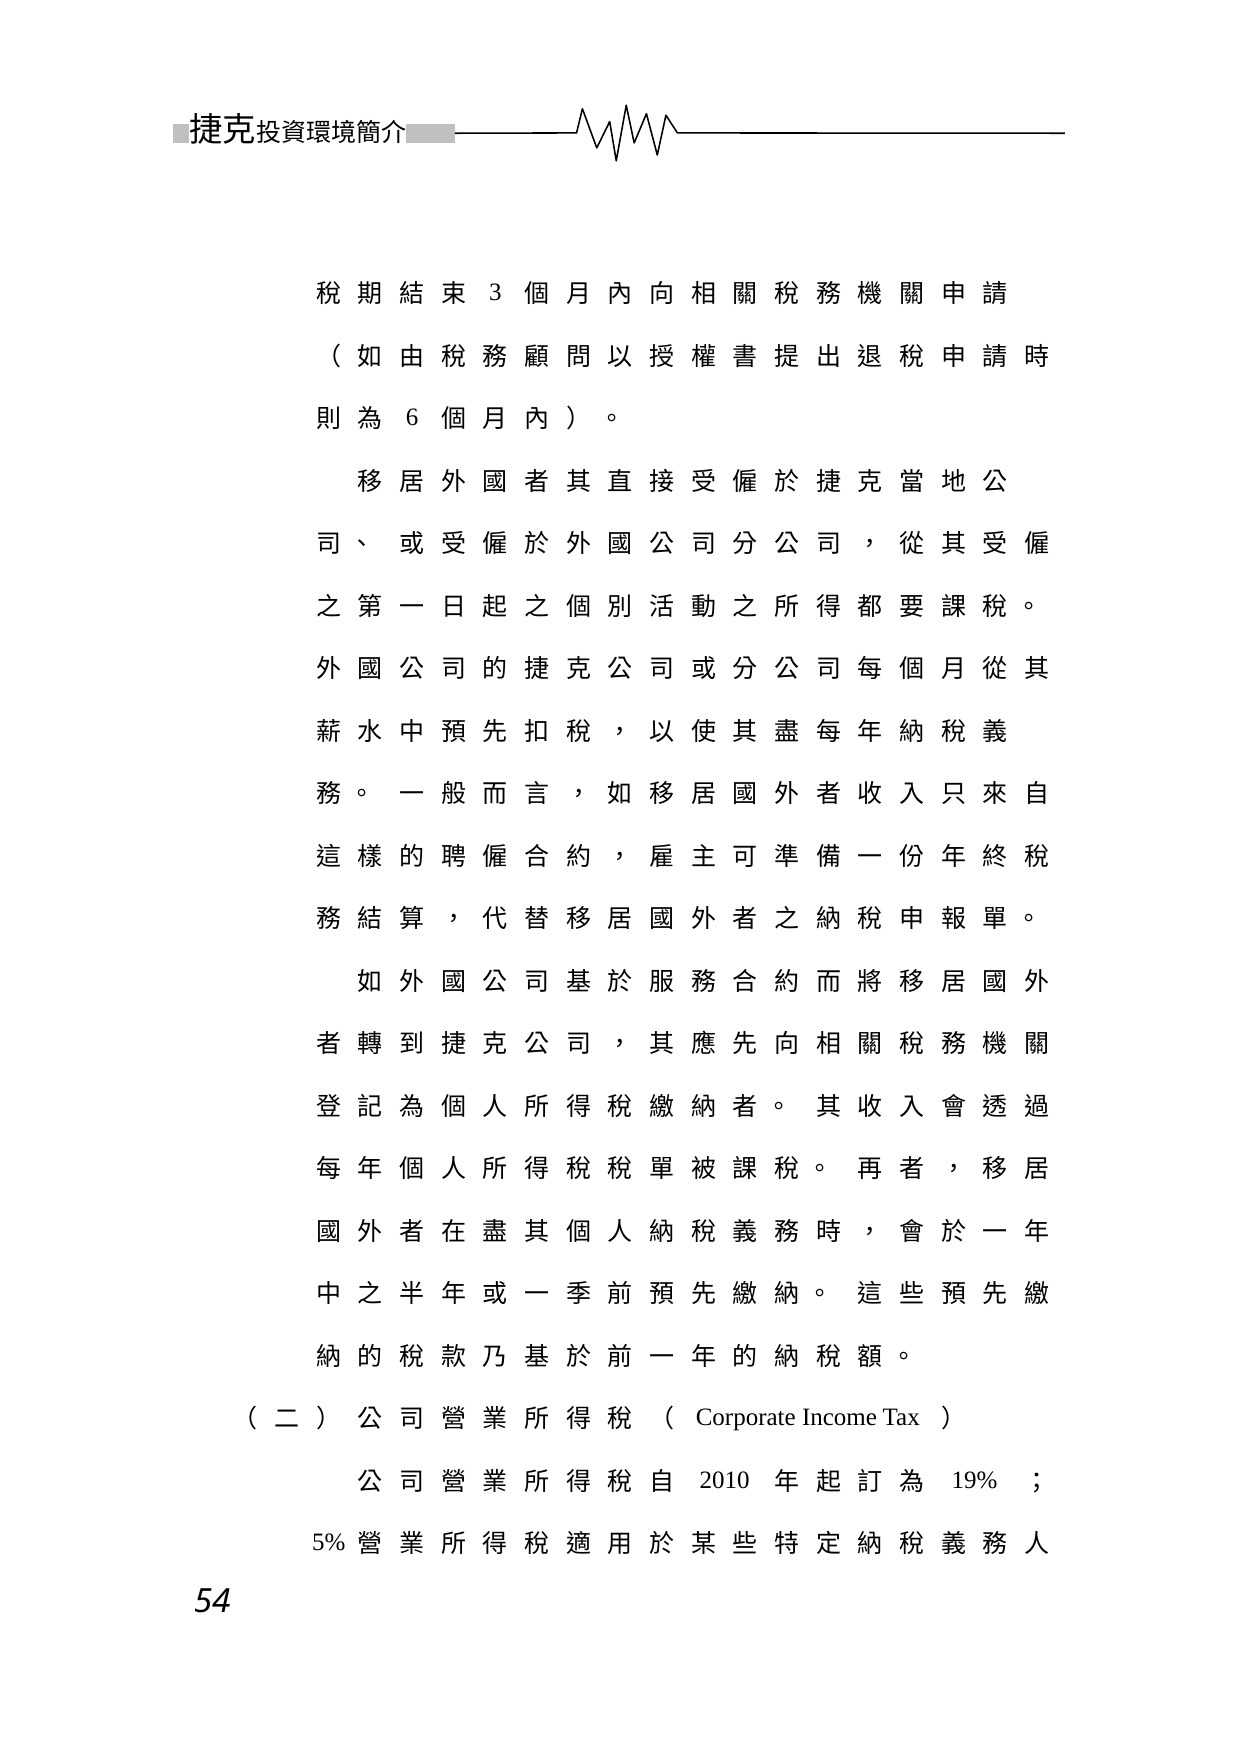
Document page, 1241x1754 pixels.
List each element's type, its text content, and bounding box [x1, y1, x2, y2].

text 如外國公司基於服務合約而將移居國外者轉到捷克公司，其應先向相關稅務機關登記為個人所得稅繳納者。其收入會透過每年個人所得稅稅單被課稅。再者，移居國外者在盡其個人納稅義務時，會於一年中之半年或一季前預先繳納。這些預先繳納的稅款乃基於前一年的納稅額。 [281, 938, 1058, 1375]
text 公司營業所得稅自2010年起訂為19%；5%營業所得稅適用於某些特定納稅義務人 [281, 1438, 1058, 1563]
text 稅期結束3個月內向相關稅務機關申請（如由稅務顧問以授權書提出退稅申請時則為6個月內）。 [281, 250, 1058, 438]
text （二）公司營業所得稅（Corporate Income Tax） [207, 1375, 1058, 1438]
text 移居外國者其直接受僱於捷克當地公司、或受僱於外國公司分公司，從其受僱之第一日起之個別活動之所得都要課稅。外國公司的捷克公司或分公司每個月從其薪水中預先扣稅，以使其盡每年納稅義務。一般而言，如移居國外者收入只來自這樣的聘僱合約，雇主可準備一份年終稅務結算，代替移居國外者之納稅申報單。 [281, 438, 1058, 938]
